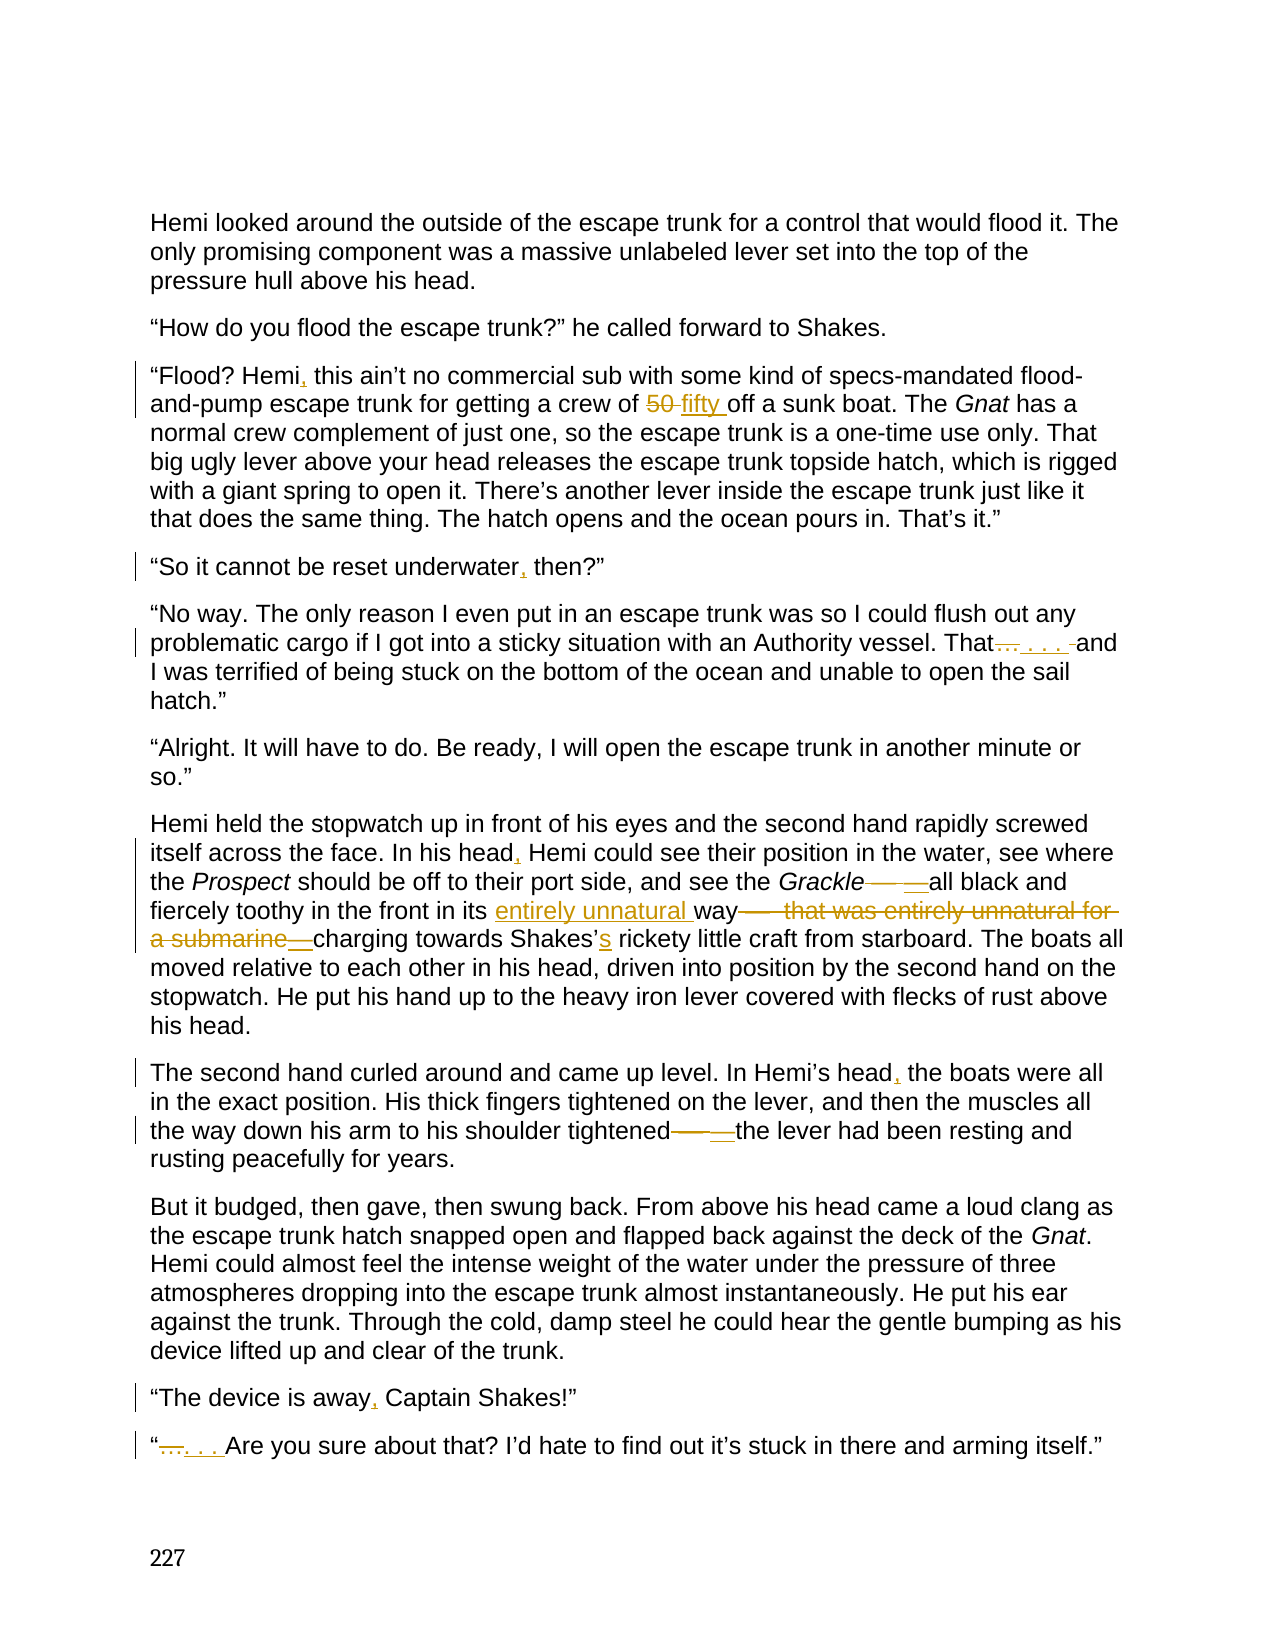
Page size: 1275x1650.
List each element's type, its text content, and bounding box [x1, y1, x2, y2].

text “So it cannot be reset underwater, then?” [150, 552, 1125, 581]
text “. . . Are you sure about that? I’d hate to find out it’s stuck in there and arming itself.” [150, 1431, 1125, 1459]
text “No way. The only reason I even put in an escape trunk was so I could flush out any problematic cargo if I got into a sticky situation with an Authority vessel. That . . . and I was terrified of being stuck on the bottom of the ocean and unable to open the sail hatch.” [150, 599, 1125, 714]
text Hemi held the stopwatch up in front of his eyes and the second hand rapidly screwed itself across the face. In his head, Hemi could see their position in the water, see where the Prospect should be off to their port side, and see the Grackle—all black and fiercely toothy in the front in its entirely unnatural way—charging towards Shakes’s rickety little craft from starboard. The boats all moved relative to each other in his head, driven into position by the second hand on the stopwatch. He put his hand up to the heavy iron lever covered with flecks of rust above his head. [150, 809, 1125, 1039]
text “Flood? Hemi, this ain’t no commercial sub with some kind of specs-mandated flood-and-pump escape trunk for getting a crew of fifty off a sunk boat. The Gnat has a normal crew complement of just one, so the escape trunk is a one-time use only. That big ugly lever above your head releases the escape trunk topside hatch, which is rigged with a giant spring to open it. There’s another lever inside the escape trunk just like it that does the same thing. The hatch opens and the ocean pours in. That’s it.” [150, 361, 1125, 533]
text Hemi looked around the outside of the escape trunk for a control that would flood it. The only promising component was a massive unlabeled lever set into the top of the pressure hull above his head. [150, 208, 1125, 294]
text “How do you flood the escape trunk?” he called forward to Shakes. [150, 313, 1125, 342]
text The second hand curled around and came up level. In Hemi’s head, the boats were all in the exact position. His thick fingers tightened on the lever, and then the muscles all the way down his arm to his shoulder tightened—the lever had been resting and rusting peacefully for years. [150, 1058, 1125, 1173]
text “Alright. It will have to do. Be ready, I will open the escape trunk in another minute or so.” [150, 733, 1125, 791]
text “The device is away, Captain Shakes!” [150, 1383, 1125, 1412]
text But it budged, then gave, then swung back. From above his head came a loud clang as the escape trunk hatch snapped open and flapped back against the deck of the Gnat. Hemi could almost feel the intense weight of the water under the pressure of three atmospheres dropping into the escape trunk almost instantaneously. He put his ear against the trunk. Through the cold, damp steel he could hear the gentle bumping as his device lifted up and clear of the trunk. [150, 1192, 1125, 1364]
